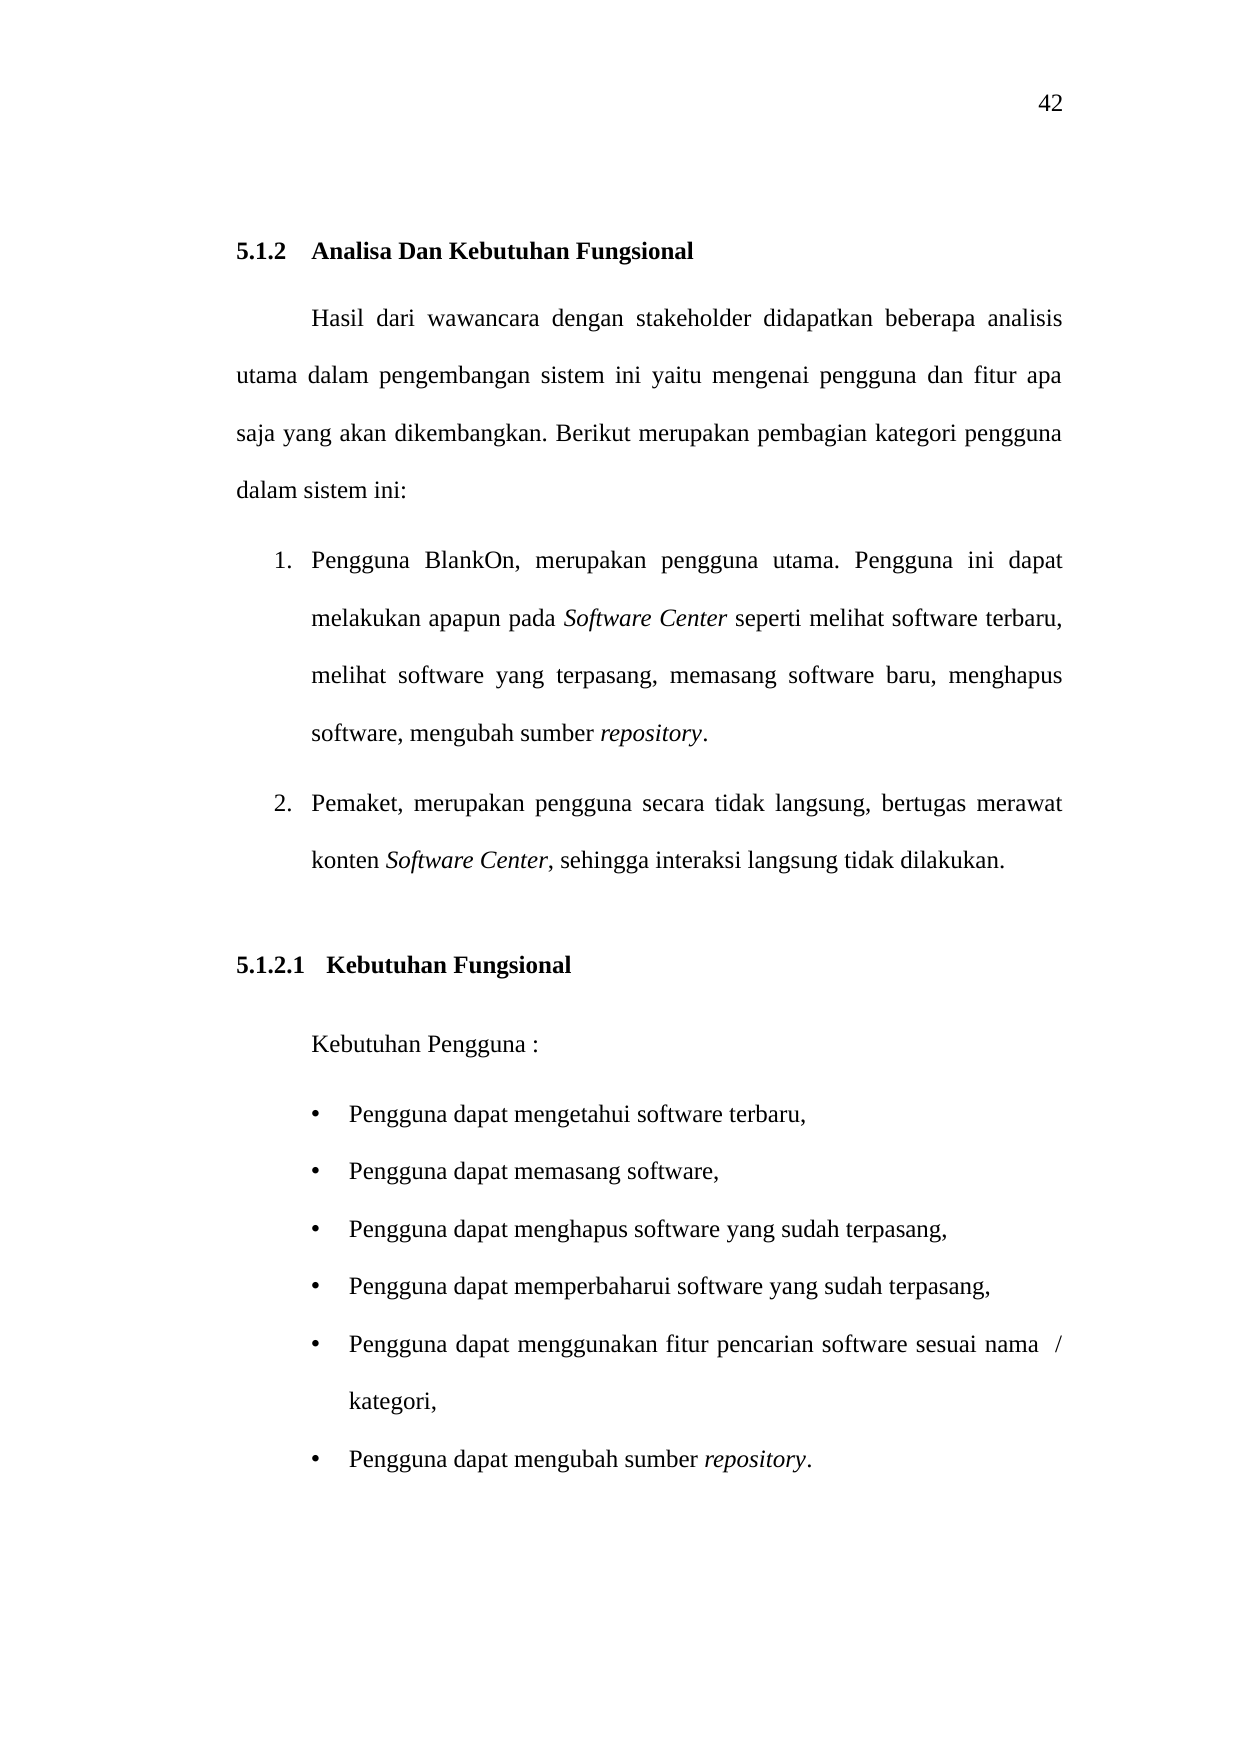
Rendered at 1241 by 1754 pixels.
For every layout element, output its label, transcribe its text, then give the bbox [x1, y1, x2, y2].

text Kebutuhan Pengguna : [236, 1029, 1063, 1057]
list Pengguna dapat memperbaharui software yang sudah terpasang, [311, 1271, 1063, 1300]
subtitle Kebutuhan Fungsional [236, 950, 1063, 979]
list Pengguna BlankOn, merupakan pengguna utama. Pengguna ini dapat melakukan apapun pada Software Center seperti melihat software terbaru, melihat software yang terpasang, memasang software baru, menghapus software, mengubah sumber repository. [274, 545, 1063, 747]
list Pengguna dapat mengubah sumber repository. [311, 1444, 1063, 1472]
list Pengguna dapat memasang software, [311, 1156, 1063, 1185]
text Hasil dari wawancara dengan stakeholder didapatkan beberapa analisis utama dalam pengembangan sistem ini yaitu mengenai pengguna dan fitur apa saja yang akan dikembangkan. Berikut merupakan pembagian kategori pengguna dalam sistem ini: [236, 303, 1063, 504]
list Pemaket, merupakan pengguna secara tidak langsung, bertugas merawat konten Software Center, sehingga interaksi langsung tidak dilakukan. [274, 788, 1063, 874]
list Pengguna dapat mengetahui software terbaru, [311, 1099, 1063, 1127]
list Pengguna dapat menggunakan fitur pencarian software sesuai nama / kategori, [311, 1329, 1063, 1415]
list Pengguna dapat menghapus software yang sudah terpasang, [311, 1214, 1063, 1242]
subtitle Analisa dan Kebutuhan Fungsional [236, 236, 1063, 265]
